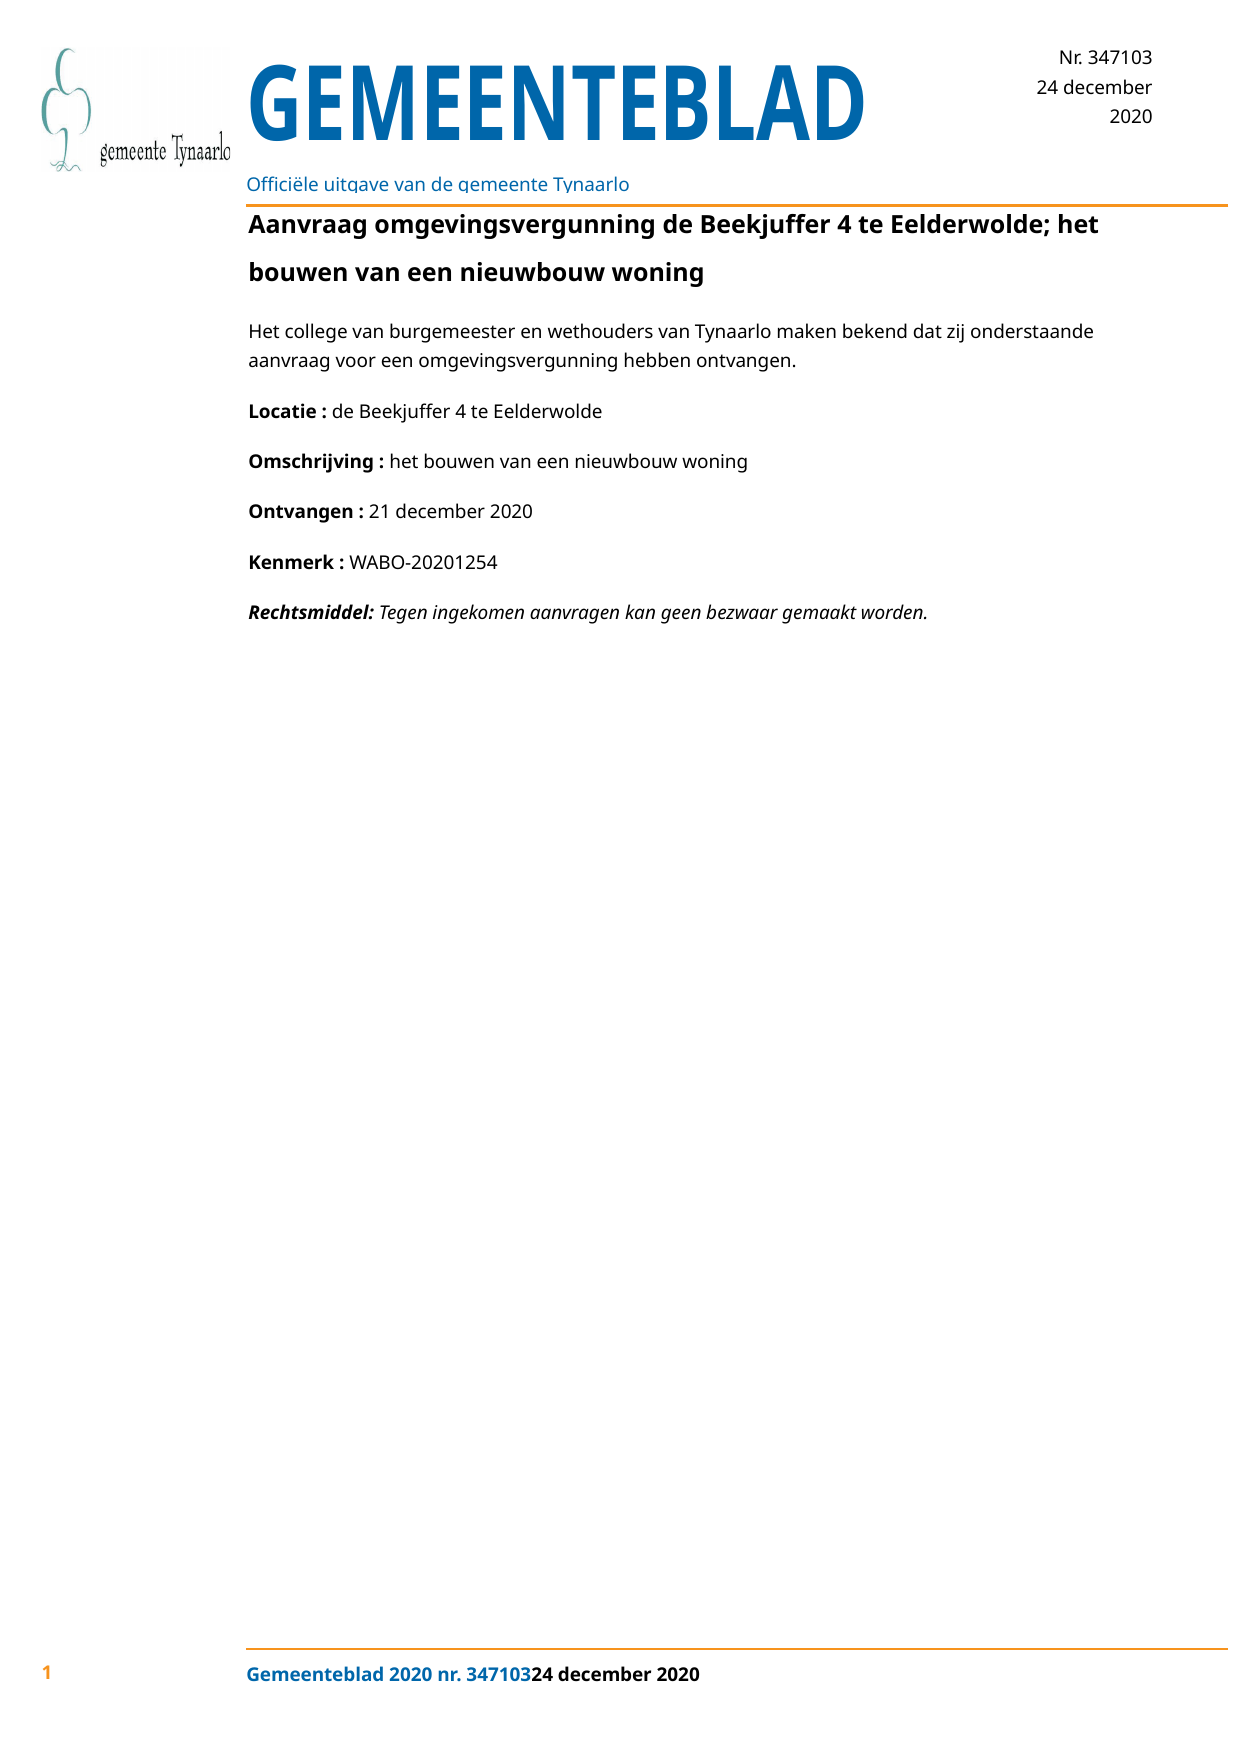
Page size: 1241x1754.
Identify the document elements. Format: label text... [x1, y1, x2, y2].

picture [41, 47, 231, 172]
text Kenmerk : WABO-20201254 [248, 549, 1152, 575]
text Locatie : de Beekjuffer 4 te Eelderwolde [248, 398, 1152, 424]
text Rechtsmiddel: Tegen ingekomen aanvragen kan geen bezwaar gemaakt worden. [248, 599, 1152, 625]
text Het college van burgemeester en wethouders van Tynaarlo maken bekend dat zij onderstaande aanvraag voor een omgevingsvergunning hebben ontvangen. [248, 318, 1152, 373]
text Ontvangen : 21 december 2020 [248, 499, 1152, 524]
text Omschrijving : het bouwen van een nieuwbouw woning [248, 448, 1152, 474]
text Aanvraag omgevingsvergunning de Beekjuffer 4 te Eelderwolde; het bouwen van een nieuwbouw woning [248, 207, 1152, 288]
